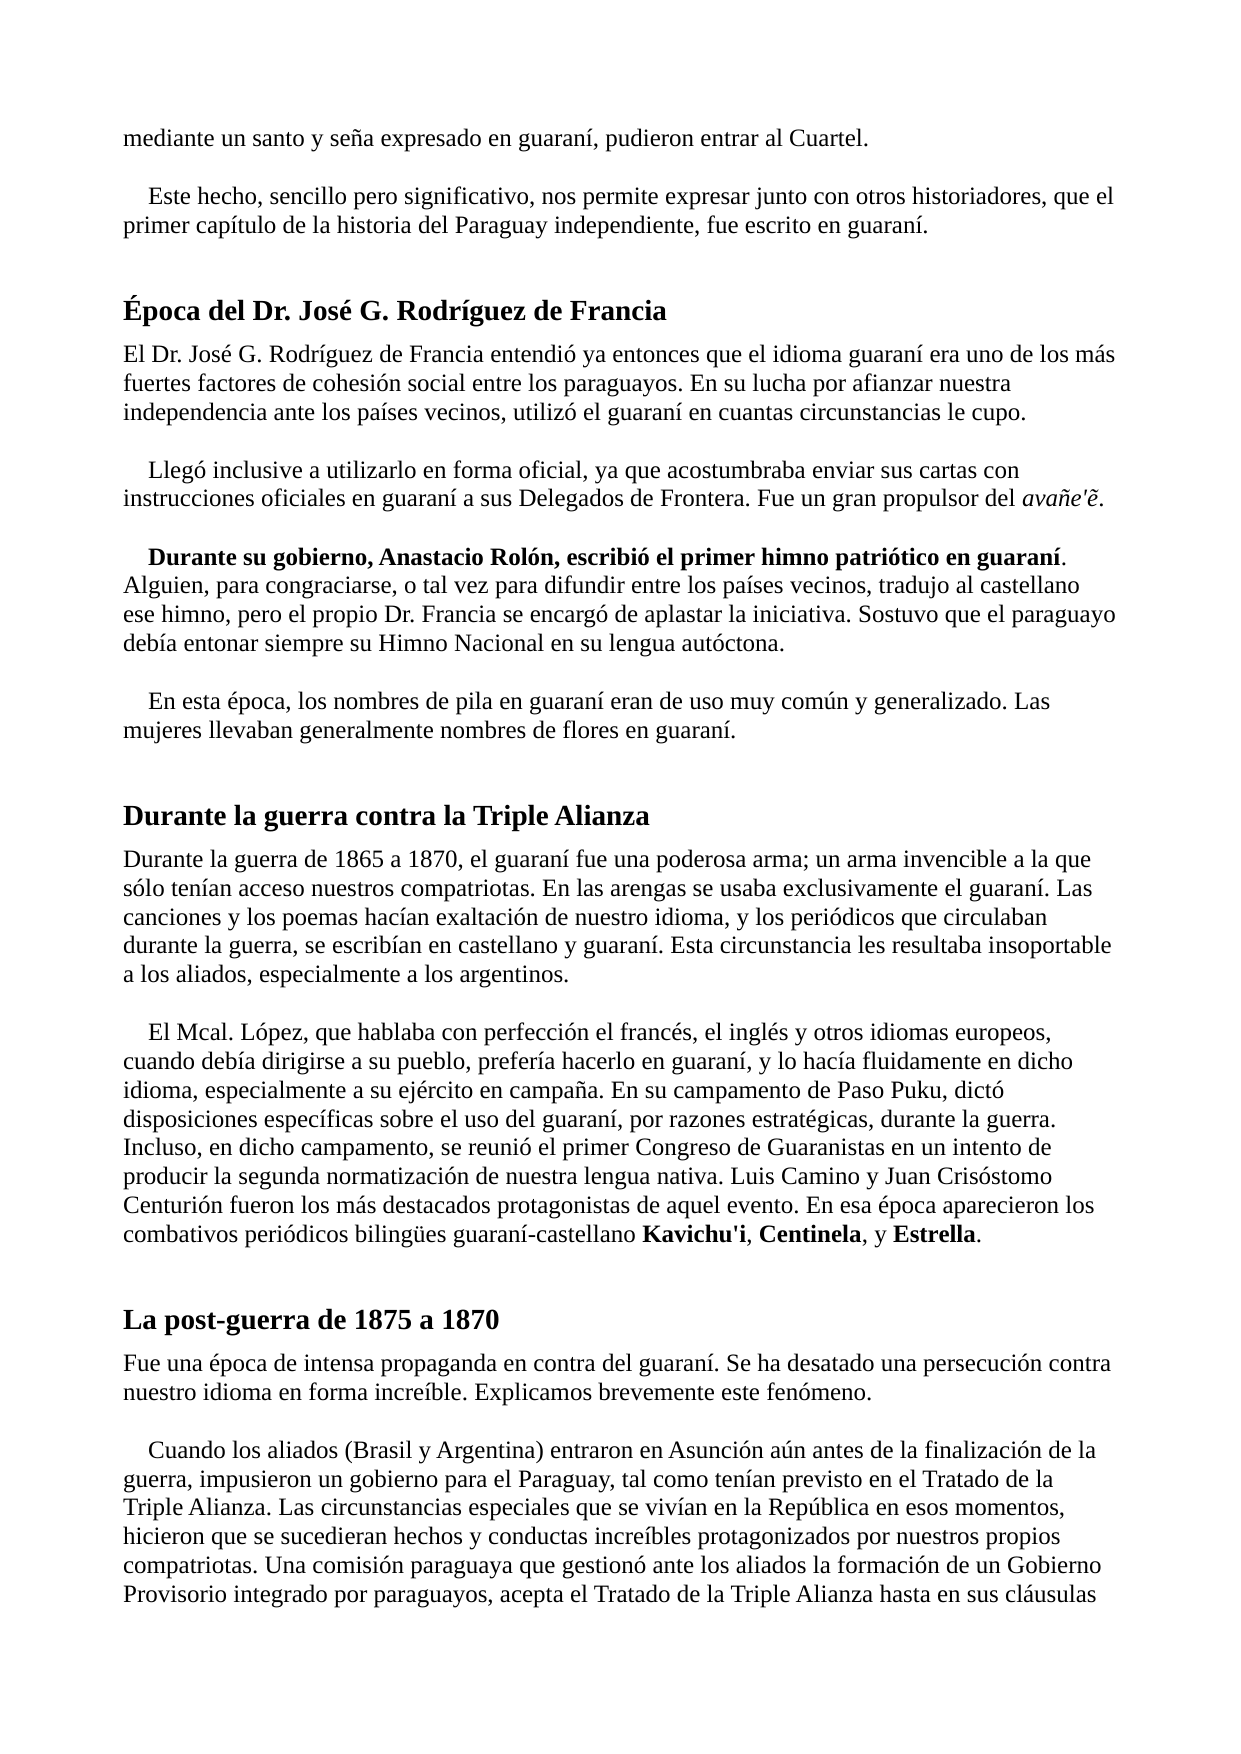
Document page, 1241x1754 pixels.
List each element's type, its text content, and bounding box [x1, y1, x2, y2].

table_header mediante un santo y seña expresado en guaraní, pudieron entrar al Cuartel. Este hecho, sencillo pero significativo, nos permite expresar junto con otros historiadores, que el primer capítulo de la historia del Paraguay independiente, fue escrito en guaraní. Época del Dr. José G. Rodríguez de Francia El Dr. José G. Rodríguez de Francia entendió ya entonces que el idioma guaraní era uno de los más fuertes factores de cohesión social entre los paraguayos. En su lucha por afianzar nuestra independencia ante los países vecinos, utilizó el guaraní en cuantas circunstancias le cupo. Llegó inclusive a utilizarlo en forma oficial, ya que acostumbraba enviar sus cartas con instrucciones oficiales en guaraní a sus Delegados de Frontera. Fue un gran propulsor del avañe'ẽ. Durante su gobierno, Anastacio Rolón, escribió el primer himno patriótico en guaraní. Alguien, para congraciarse, o tal vez para difundir entre los países vecinos, tradujo al castellano ese himno, pero el propio Dr. Francia se encargó de aplastar la iniciativa. Sostuvo que el paraguayo debía entonar siempre su Himno Nacional en su lengua autóctona. En esta época, los nombres de pila en guaraní eran de uso muy común y generalizado. Las mujeres llevaban generalmente nombres de flores en guaraní. Durante la guerra contra la Triple Alianza Durante la guerra de 1865 a 1870, el guaraní fue una poderosa arma; un arma invencible a la que sólo tenían acceso nuestros compatriotas. En las arengas se usaba exclusivamente el guaraní. Las canciones y los poemas hacían exaltación de nuestro idioma, y los periódicos que circulaban durante la guerra, se escribían en castellano y guaraní. Esta circunstancia les resultaba insoportable a los aliados, especialmente a los argentinos. El Mcal. López, que hablaba con perfección el francés, el inglés y otros idiomas europeos, cuando debía dirigirse a su pueblo, prefería hacerlo en guaraní, y lo hacía fluidamente en dicho idioma, especialmente a su ejército en campaña. En su campamento de Paso Puku, dictó disposiciones específicas sobre el uso del guaraní, por razones estratégicas, durante la guerra. Incluso, en dicho campamento, se reunió el primer Congreso de Guaranistas en un intento de producir la segunda normatización de nuestra lengua nativa. Luis Camino y Juan Crisóstomo Centurión fueron los más destacados protagonistas de aquel evento. En esa época aparecieron los combativos periódicos bilingües guaraní-castellano Kavichu'i, Centinela, y Estrella. La post-guerra de 1875 a 1870 Fue una época de intensa propaganda en contra del guaraní. Se ha desatado una persecución contra nuestro idioma en forma increíble. Explicamos brevemente este fenómeno. Cuando los aliados (Brasil y Argentina) entraron en Asunción aún antes de la finalización de la guerra, impusieron un gobierno para el Paraguay, tal como tenían previsto en el Tratado de la Triple Alianza. Las circunstancias especiales que se vivían en la República en esos momentos, hicieron que se sucedieran hechos y conductas increíbles protagonizados por nuestros propios compatriotas. Una comisión paraguaya que gestionó ante los aliados la formación de un Gobierno Provisorio integrado por paraguayos, acepta el Tratado de la Triple Alianza hasta en sus cláusulas [118, 118, 1122, 1612]
